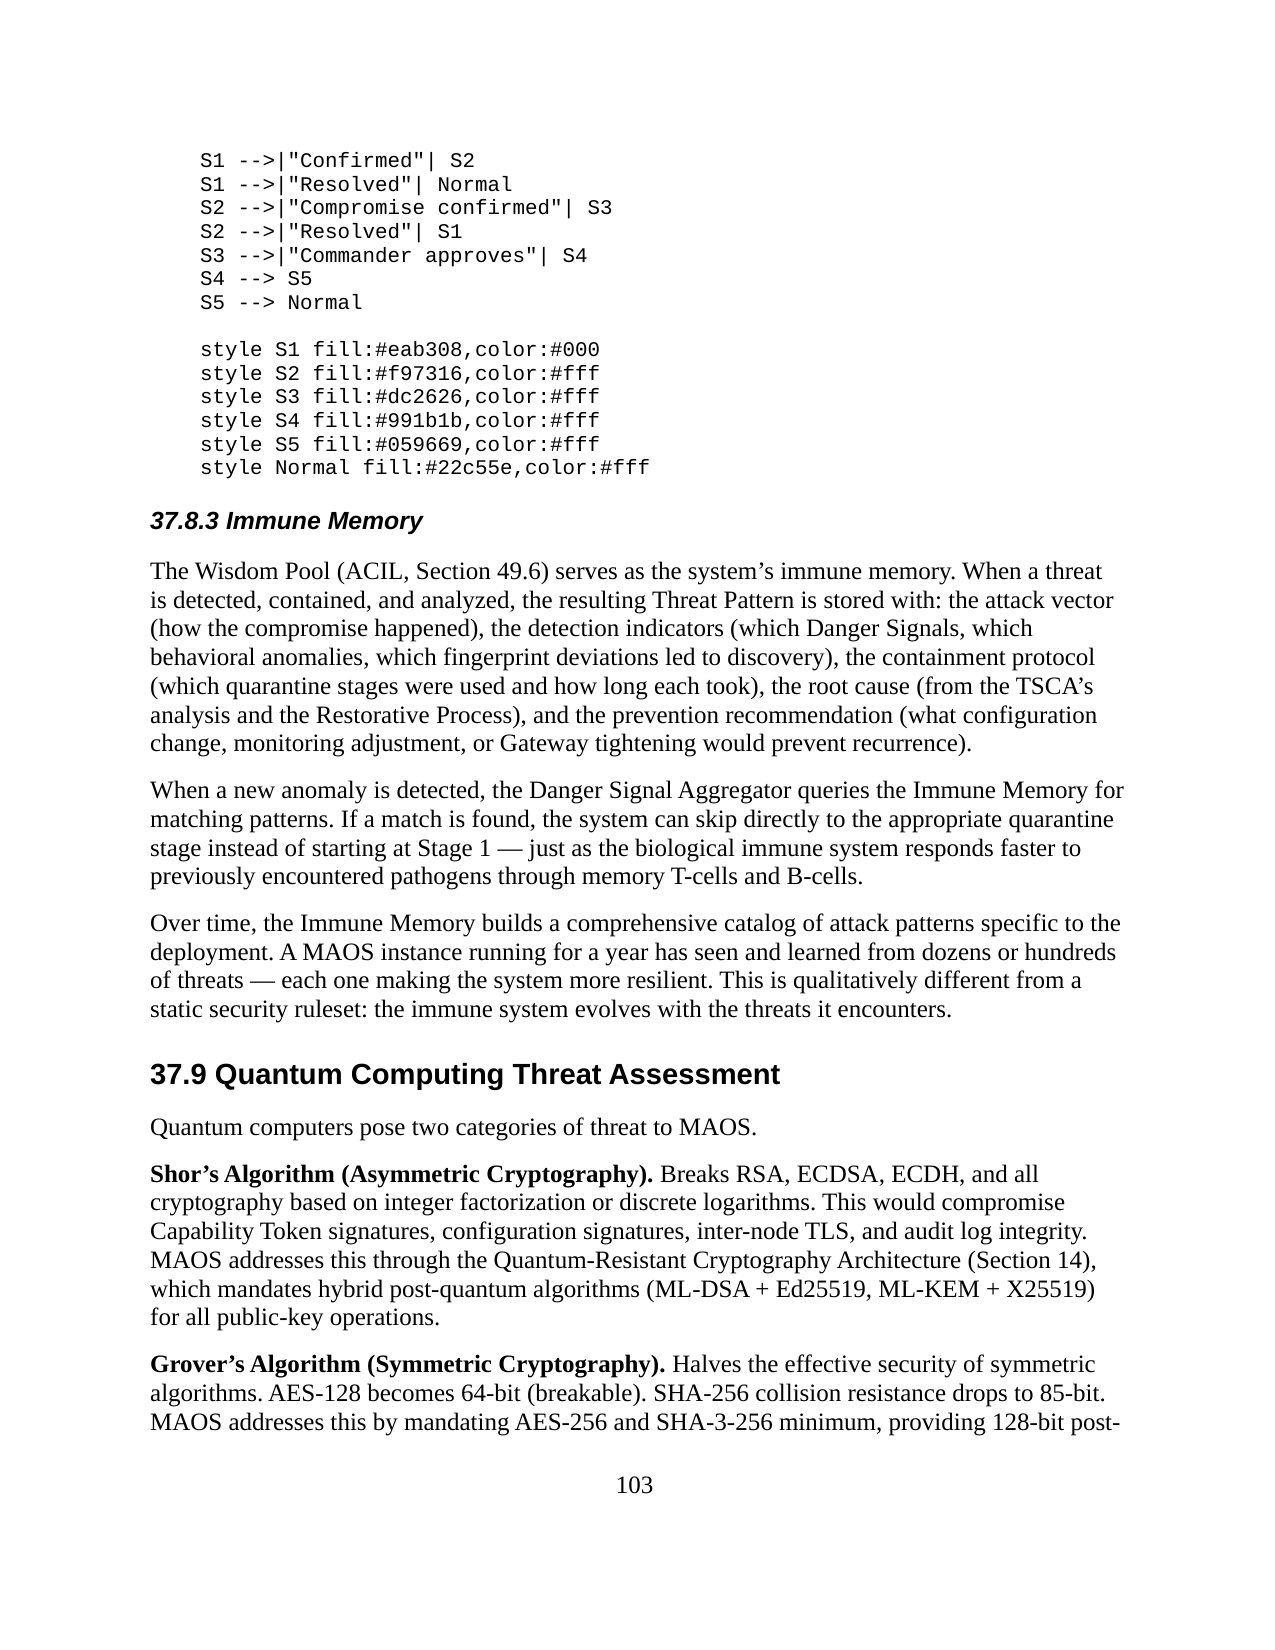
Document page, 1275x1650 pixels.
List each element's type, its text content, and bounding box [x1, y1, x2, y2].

text Quantum computers pose two categories of threat to MAOS. [150, 1112, 1125, 1141]
text style S4 fill:#991b1b,color:#fff [150, 410, 1125, 434]
text style S1 fill:#eab308,color:#000 [150, 339, 1125, 363]
text S2 -->|"Compromise confirmed"| S3 [150, 197, 1125, 221]
text Grover’s Algorithm (Symmetric Cryptography). Halves the effective security of symmetric algorithms. AES-128 becomes 64-bit (breakable). SHA-256 collision resistance drops to 85-bit. MAOS addresses this by mandating AES-256 and SHA-3-256 minimum, providing 128-bit post- [150, 1349, 1125, 1435]
text S1 -->|"Resolved"| Normal [150, 174, 1125, 197]
text When a new anomaly is detected, the Danger Signal Aggregator queries the Immune Memory for matching patterns. If a match is found, the system can skip directly to the appropriate quarantine stage instead of starting at Stage 1 — just as the biological immune system responds faster to previously encountered pathogens through memory T-cells and B-cells. [150, 775, 1125, 890]
text Shor’s Algorithm (Asymmetric Cryptography). Breaks RSA, ECDSA, ECDH, and all cryptography based on integer factorization or discrete logarithms. This would compromise Capability Token signatures, configuration signatures, inter-node TLS, and audit log integrity. MAOS addresses this through the Quantum-Resistant Cryptography Architecture (Section 14), which mandates hybrid post-quantum algorithms (ML-DSA + Ed25519, ML-KEM + X25519) for all public-key operations. [150, 1159, 1125, 1331]
text style S5 fill:#059669,color:#fff [150, 434, 1125, 457]
text The Wisdom Pool (ACIL, Section 49.6) serves as the system’s immune memory. When a threat is detected, contained, and analyzed, the resulting Threat Pattern is stored with: the attack vector (how the compromise happened), the detection indicators (which Danger Signals, which behavioral anomalies, which fingerprint deviations led to discovery), the containment protocol (which quarantine stages were used and how long each took), the root cause (from the TSCA’s analysis and the Restorative Process), and the prevention recommendation (what configuration change, monitoring adjustment, or Gateway tightening would prevent recurrence). [150, 556, 1125, 757]
subtitle 37.8.3 Immune Memory [150, 506, 1125, 534]
text style Normal fill:#22c55e,color:#fff [150, 457, 1125, 481]
text style S3 fill:#dc2626,color:#fff [150, 386, 1125, 410]
text S3 -->|"Commander approves"| S4 [150, 244, 1125, 268]
text S4 --> S5 [150, 268, 1125, 292]
text style S2 fill:#f97316,color:#fff [150, 363, 1125, 386]
text Over time, the Immune Memory builds a comprehensive catalog of attack patterns specific to the deployment. A MAOS instance running for a year has seen and learned from dozens or hundreds of threats — each one making the system more resilient. This is qualitatively different from a static security ruleset: the immune system evolves with the threats it encounters. [150, 908, 1125, 1023]
text S5 --> Normal [150, 292, 1125, 316]
text S1 -->|"Confirmed"| S2 [150, 150, 1125, 174]
subtitle 37.9 Quantum Computing Threat Assessment [150, 1057, 1125, 1091]
text S2 -->|"Resolved"| S1 [150, 221, 1125, 244]
